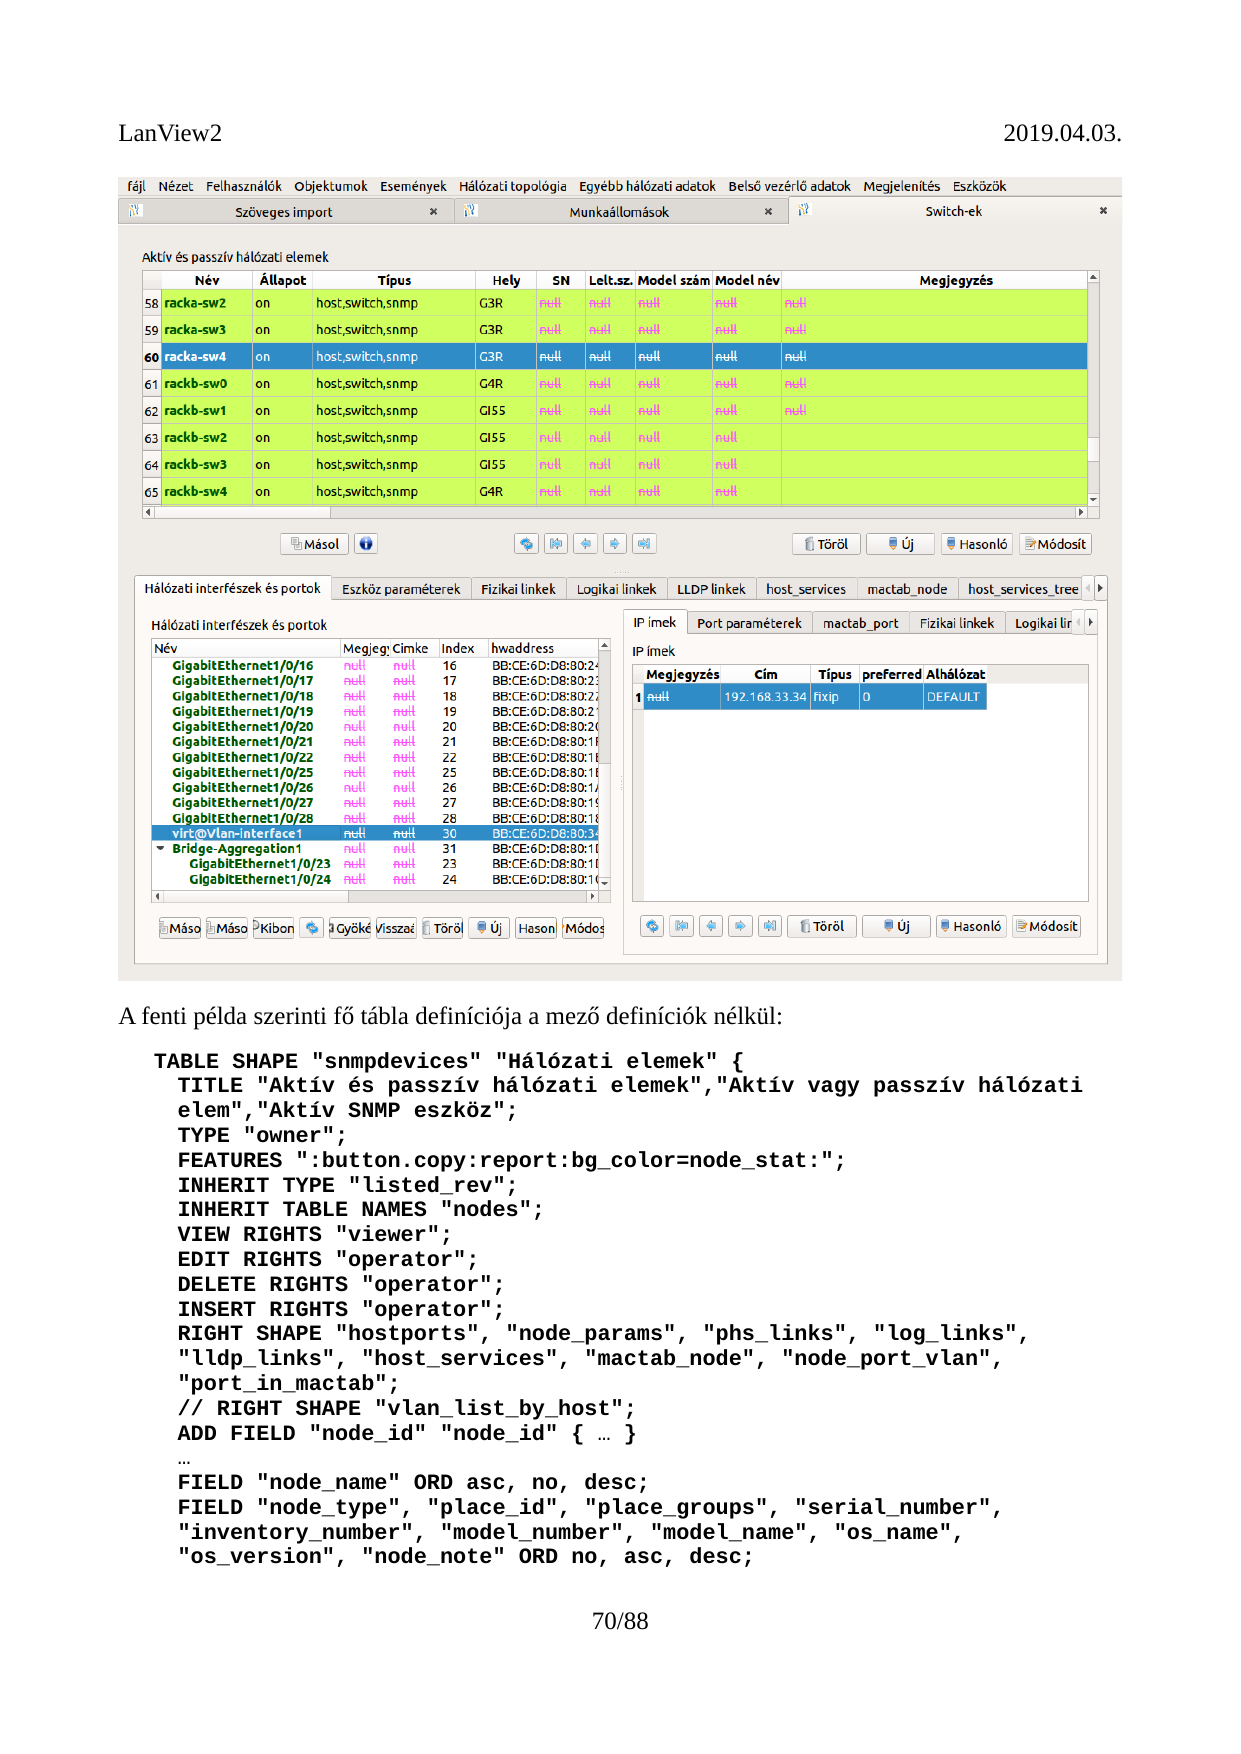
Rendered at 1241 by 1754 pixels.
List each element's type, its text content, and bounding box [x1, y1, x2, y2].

text TYPE "owner"; [177, 1124, 1122, 1149]
text TITLE "Aktív és passzív hálózati elemek","Aktív vagy passzív hálózati elem","Aktív SNMP eszköz"; [177, 1075, 1122, 1124]
text // RIGHT SHAPE "vlan_list_by_host"; [177, 1397, 1122, 1422]
text INSERT RIGHTS "operator"; [177, 1298, 1122, 1323]
text RIGHT SHAPE "hostports", "node_params", "phs_links", "log_links", "lldp_links", "host_services", "mactab_node", "node_port_vlan", "port_in_mactab"; [177, 1323, 1122, 1397]
text TABLE SHAPE "snmpdevices" "Hálózati elemek" { [153, 1050, 1122, 1075]
picture [118, 177, 1123, 981]
text VIEW RIGHTS "viewer"; [177, 1223, 1122, 1248]
text EDIT RIGHTS "operator"; [177, 1248, 1122, 1273]
text … [177, 1447, 1122, 1471]
text FEATURES ":button.copy:report:bg_color=node_stat:"; [177, 1149, 1122, 1174]
text FIELD "node_name" ORD asc, no, desc; [177, 1471, 1122, 1496]
text A fenti példa szerinti fő tábla definíciója a mező definíciók nélkül: [118, 1001, 1122, 1029]
text ADD FIELD "node_id" "node_id" { … } [177, 1422, 1122, 1447]
text FIELD "node_type", "place_id", "place_groups", "serial_number", "inventory_number", "model_number", "model_name", "os_name", "os_version", "node_note" ORD no, asc, desc; [177, 1496, 1122, 1571]
text INHERIT TABLE NAMES "nodes"; [177, 1199, 1122, 1223]
text DELETE RIGHTS "operator"; [177, 1273, 1122, 1298]
text INHERIT TYPE "listed_rev"; [177, 1174, 1122, 1199]
